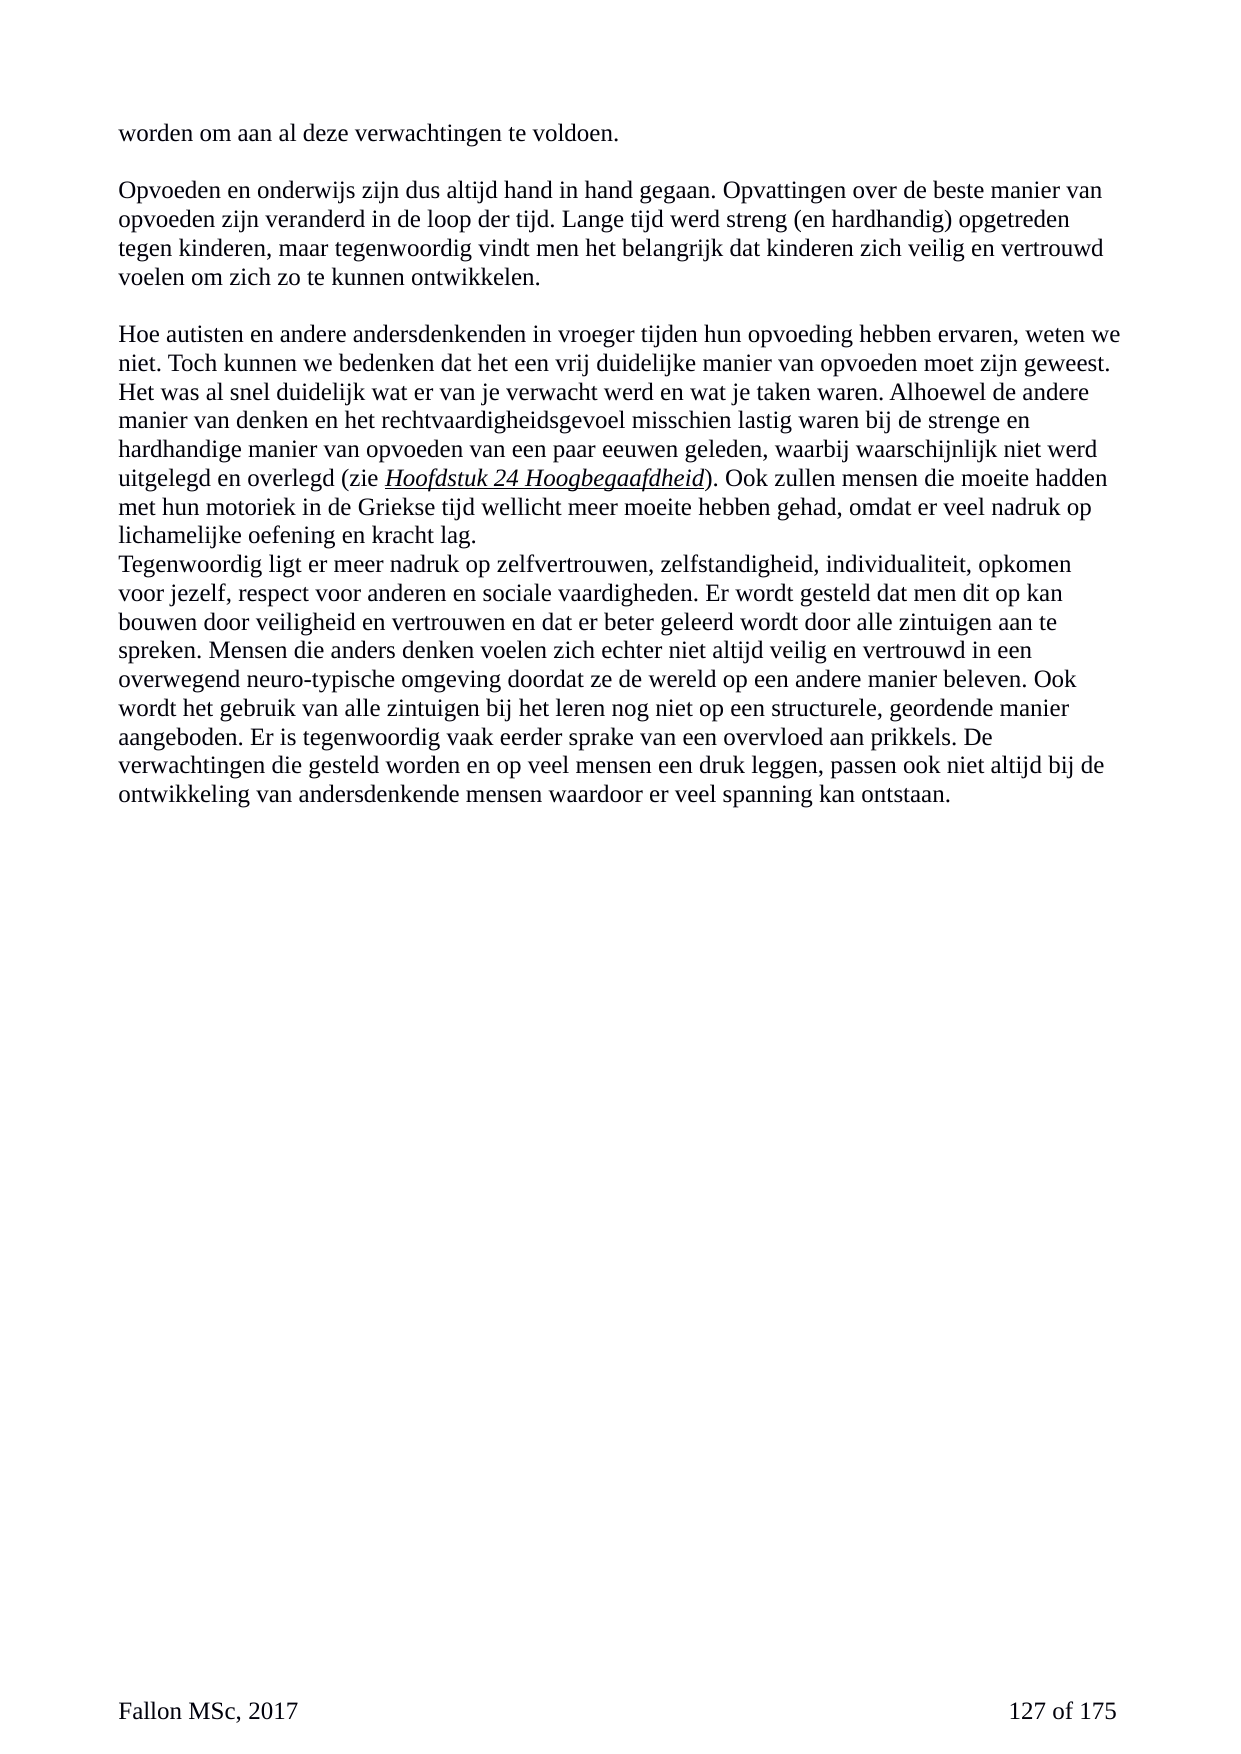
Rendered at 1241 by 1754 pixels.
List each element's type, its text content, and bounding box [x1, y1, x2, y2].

text Hoe autisten en andere andersdenkenden in vroeger tijden hun opvoeding hebben ervaren, weten we niet. Toch kunnen we bedenken dat het een vrij duidelijke manier van opvoeden moet zijn geweest. Het was al snel duidelijk wat er van je verwacht werd en wat je taken waren. Alhoewel de andere manier van denken en het rechtvaardigheidsgevoel misschien lastig waren bij de strenge en hardhandige manier van opvoeden van een paar eeuwen geleden, waarbij waarschijnlijk niet werd uitgelegd en overlegd (zie Hoofdstuk 24 Hoogbegaafdheid). Ook zullen mensen die moeite hadden met hun motoriek in de Griekse tijd wellicht meer moeite hebben gehad, omdat er veel nadruk op lichamelijke oefening en kracht lag. [118, 319, 1122, 549]
text Tegenwoordig ligt er meer nadruk op zelfvertrouwen, zelfstandigheid, individualiteit, opkomen voor jezelf, respect voor anderen en sociale vaardigheden. Er wordt gesteld dat men dit op kan bouwen door veiligheid en vertrouwen en dat er beter geleerd wordt door alle zintuigen aan te spreken. Mensen die anders denken voelen zich echter niet altijd veilig en vertrouwd in een overwegend neuro-typische omgeving doordat ze de wereld op een andere manier beleven. Ook wordt het gebruik van alle zintuigen bij het leren nog niet op een structurele, geordende manier aangeboden. Er is tegenwoordig vaak eerder sprake van een overvloed aan prikkels. De verwachtingen die gesteld worden en op veel mensen een druk leggen, passen ook niet altijd bij de ontwikkeling van andersdenkende mensen waardoor er veel spanning kan ontstaan. [118, 549, 1122, 808]
text Opvoeden en onderwijs zijn dus altijd hand in hand gegaan. Opvattingen over de beste manier van opvoeden zijn veranderd in de loop der tijd. Lange tijd werd streng (en hardhandig) opgetreden tegen kinderen, maar tegenwoordig vindt men het belangrijk dat kinderen zich veilig en vertrouwd voelen om zich zo te kunnen ontwikkelen. [118, 176, 1122, 291]
text worden om aan al deze verwachtingen te voldoen. [118, 118, 1122, 147]
